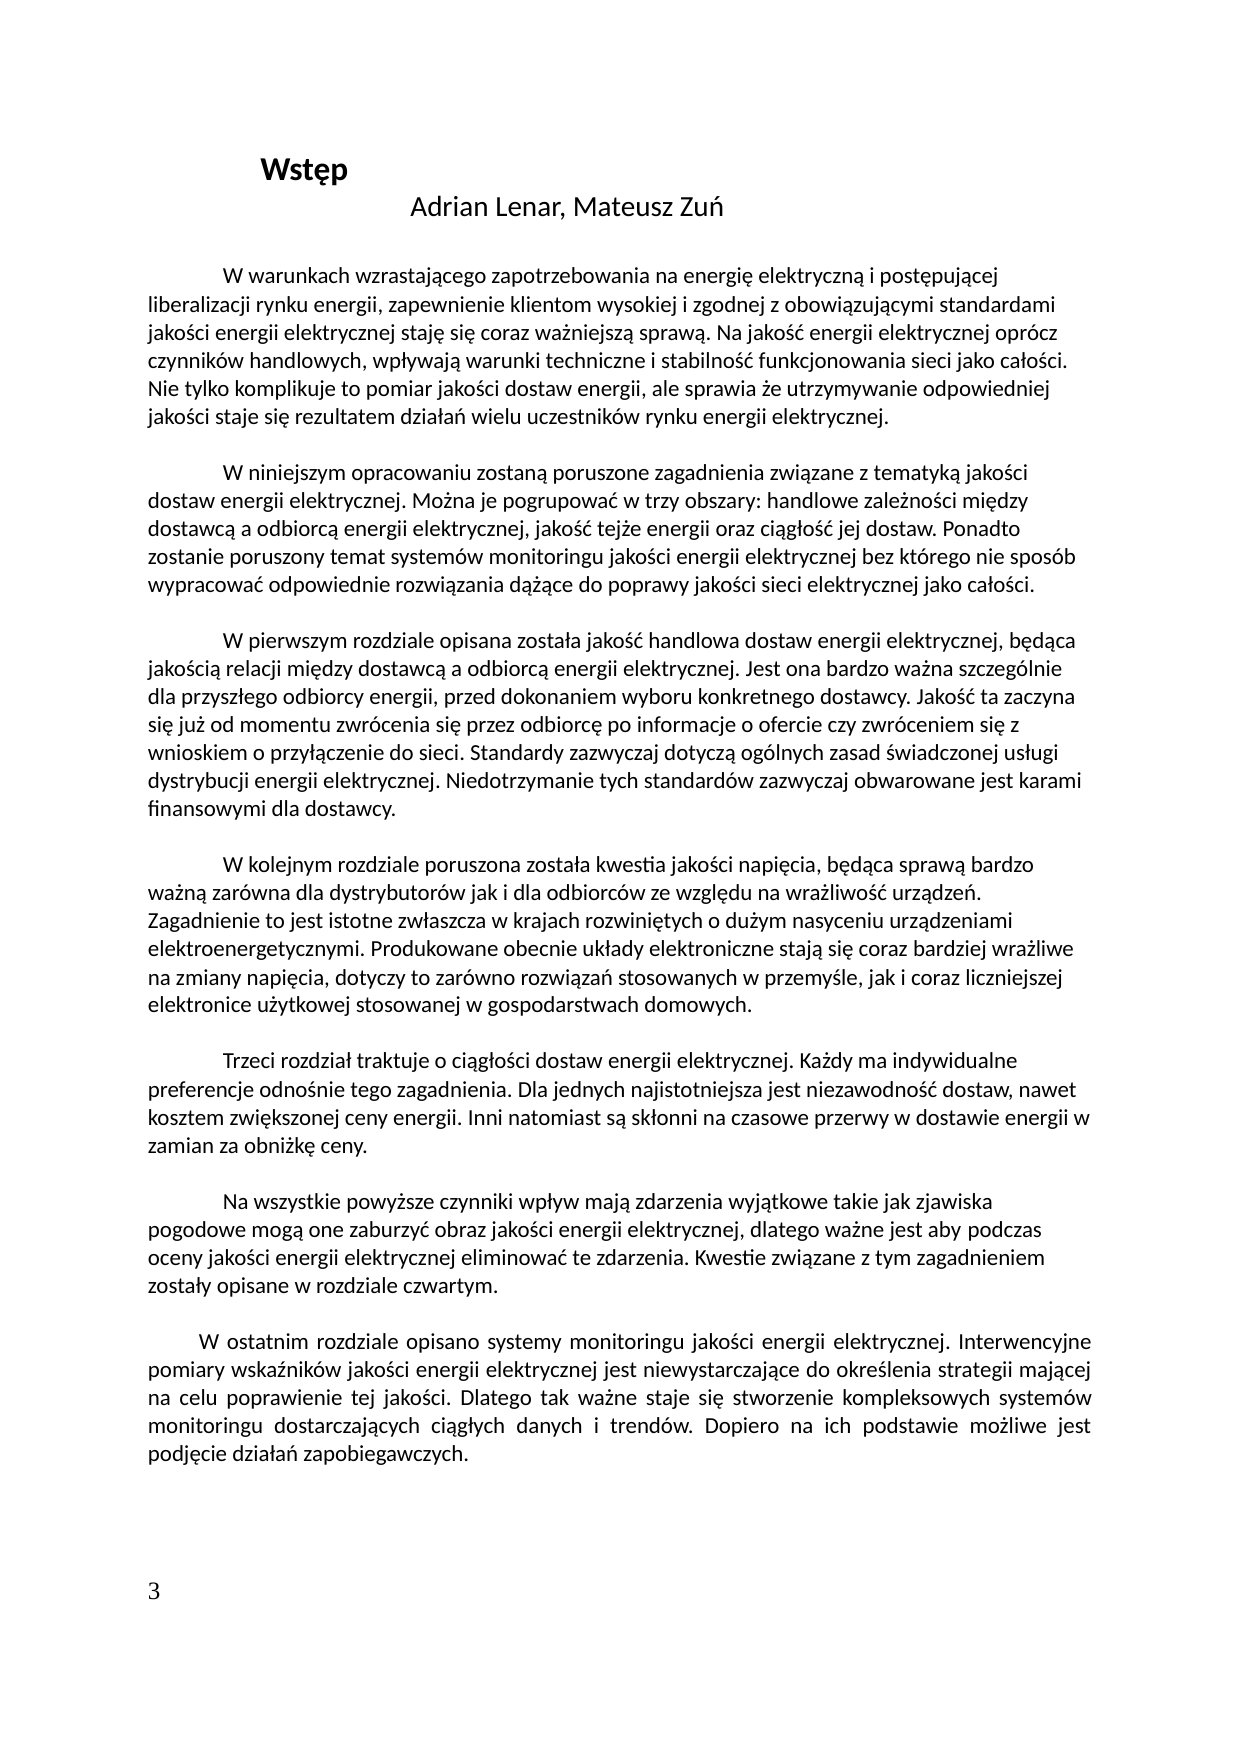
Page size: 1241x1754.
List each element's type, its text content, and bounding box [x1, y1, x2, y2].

text Trzeci rozdział traktuje o ciągłości dostaw energii elektrycznej. Każdy ma indywidualne preferencje odnośnie tego zagadnienia. Dla jednych najistotniejsza jest niezawodność dostaw, nawet kosztem zwiększonej ceny energii. Inni natomiast są skłonni na czasowe przerwy w dostawie energii w zamian za obniżkę ceny. [148, 1047, 1093, 1159]
text W kolejnym rozdziale poruszona została kwestia jakości napięcia, będąca sprawą bardzo ważną zarówna dla dystrybutorów jak i dla odbiorców ze względu na wrażliwość urządzeń. Zagadnienie to jest istotne zwłaszcza w krajach rozwiniętych o dużym nasyceniu urządzeniami elektroenergetycznymi. Produkowane obecnie układy elektroniczne stają się coraz bardziej wrażliwe na zmiany napięcia, dotyczy to zarówno rozwiązań stosowanych w przemyśle, jak i coraz liczniejszej elektronice użytkowej stosowanej w gospodarstwach domowych. [148, 851, 1093, 1019]
text W warunkach wzrastającego zapotrzebowania na energię elektryczną i postępującej liberalizacji rynku energii, zapewnienie klientom wysokiej i zgodnej z obowiązującymi standardami jakości energii elektrycznej staję się coraz ważniejszą sprawą. Na jakość energii elektrycznej oprócz czynników handlowych, wpływają warunki techniczne i stabilność funkcjonowania sieci jako całości. Nie tylko komplikuje to pomiar jakości dostaw energii, ale sprawia że utrzymywanie odpowiedniej jakości staje się rezultatem działań wielu uczestników rynku energii elektrycznej. [148, 259, 1093, 430]
list Wstęp [223, 148, 1093, 188]
text Na wszystkie powyższe czynniki wpływ mają zdarzenia wyjątkowe takie jak zjawiska pogodowe mogą one zaburzyć obraz jakości energii elektrycznej, dlatego ważne jest aby podczas oceny jakości energii elektrycznej eliminować te zdarzenia. Kwestie związane z tym zagadnieniem zostały opisane w rozdziale czwartym. [148, 1187, 1093, 1299]
text W niniejszym opracowaniu zostaną poruszone zagadnienia związane z tematyką jakości dostaw energii elektrycznej. Można je pogrupować w trzy obszary: handlowe zależności między dostawcą a odbiorcą energii elektrycznej, jakość tejże energii oraz ciągłość jej dostaw. Ponadto zostanie poruszony temat systemów monitoringu jakości energii elektrycznej bez którego nie sposób wypracować odpowiednie rozwiązania dążące do poprawy jakości sieci elektrycznej jako całości. [148, 458, 1093, 598]
text W ostatnim rozdziale opisano systemy monitoringu jakości energii elektrycznej. Interwencyjne pomiary wskaźników jakości energii elektrycznej jest niewystarczające do określenia strategii mającej na celu poprawienie tej jakości. Dlatego tak ważne staje się stworzenie kompleksowych systemów monitoringu dostarczających ciągłych danych i trendów. Dopiero na ich podstawie możliwe jest podjęcie działań zapobiegawczych. [148, 1327, 1093, 1467]
text W pierwszym rozdziale opisana została jakość handlowa dostaw energii elektrycznej, będąca jakością relacji między dostawcą a odbiorcą energii elektrycznej. Jest ona bardzo ważna szczególnie dla przyszłego odbiorcy energii, przed dokonaniem wyboru konkretnego dostawcy. Jakość ta zaczyna się już od momentu zwrócenia się przez odbiorcę po informacje o ofercie czy zwróceniem się z wnioskiem o przyłączenie do sieci. Standardy zazwyczaj dotyczą ogólnych zasad świadczonej usługi dystrybucji energii elektrycznej. Niedotrzymanie tych standardów zazwyczaj obwarowane jest karami finansowymi dla dostawcy. [148, 626, 1093, 822]
list Adrian Lenar, Mateusz Zuń [391, 188, 1093, 224]
